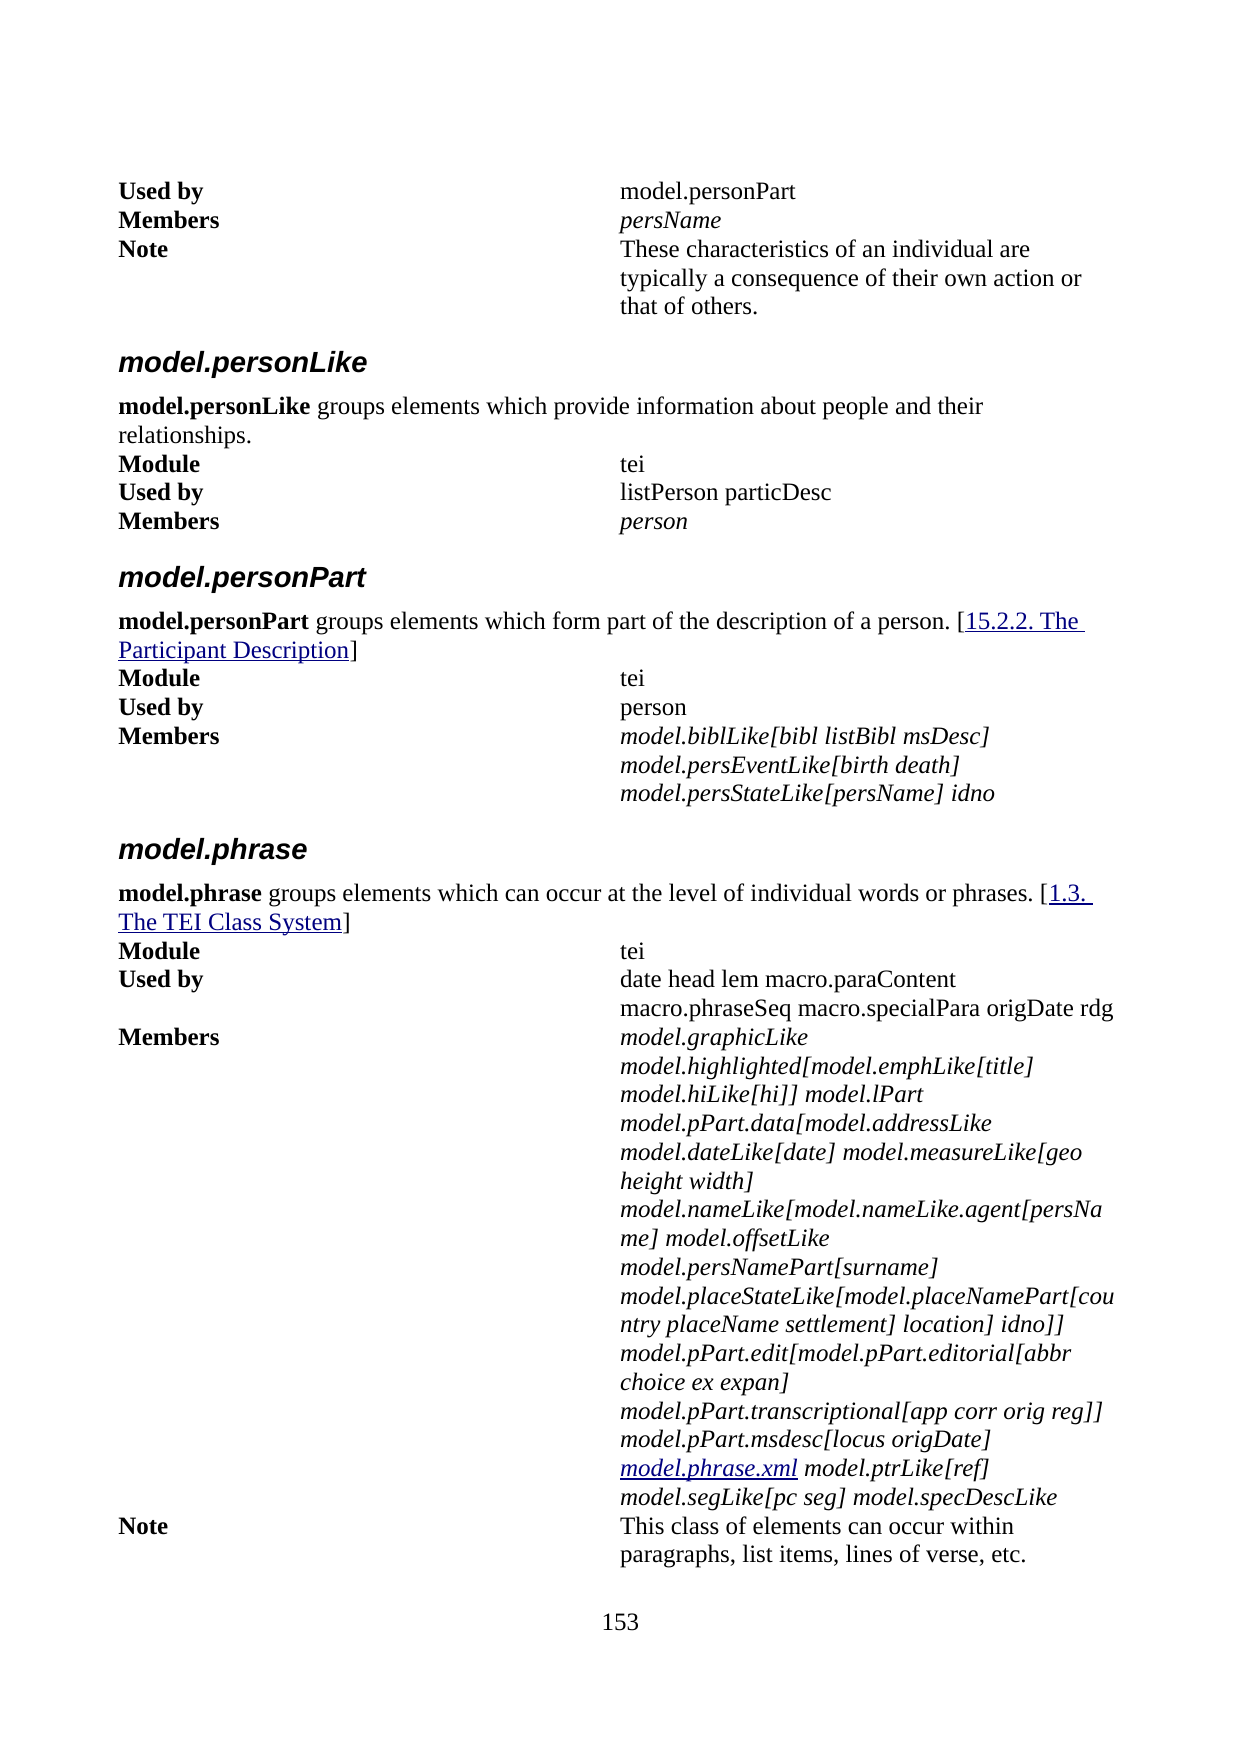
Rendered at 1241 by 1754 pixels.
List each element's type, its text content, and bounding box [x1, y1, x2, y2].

subtitle model.personLike [118, 345, 1122, 379]
table_cell Members [118, 1022, 620, 1511]
table_header model.phrase groups elements which can occur at the level of individual words or phrases. [1.3. The TEI Class System] [118, 878, 1122, 936]
table_cell Module [118, 936, 620, 964]
table_header model.personLike groups elements which provide information about people and their relationships. [118, 391, 1122, 449]
table_cell Note [118, 1511, 620, 1568]
table_cell listPerson particDesc [620, 478, 1122, 506]
table_cell Members [118, 506, 620, 535]
table_cell model.graphicLike model.highlighted[model.emphLike[title] model.hiLike[hi]] model.lPart model.pPart.data[model.addressLike model.dateLike[date] model.measureLike[geo height width] model.nameLike[model.nameLike.agent[persName] model.offsetLike model.persNamePart[surname] model.placeStateLike[model.placeNamePart[country placeName settlement] location] idno]] model.pPart.edit[model.pPart.editorial[abbr choice ex expan] model.pPart.transcriptional[app corr orig reg]] model.pPart.msdesc[locus origDate] model.phrase.xml model.ptrLike[ref] model.segLike[pc seg] model.specDescLike [620, 1022, 1122, 1511]
table_cell tei [620, 664, 1122, 692]
subtitle model.phrase [118, 832, 1122, 866]
table_cell These characteristics of an individual are typically a consequence of their own action or that of others. [620, 234, 1122, 320]
table_cell Used by [118, 965, 620, 1022]
subtitle model.personPart [118, 560, 1122, 593]
table_cell persName [620, 205, 1122, 234]
table_cell Module [118, 664, 620, 692]
table_cell person [620, 506, 1122, 535]
table_cell person [620, 692, 1122, 721]
table_cell model.personPart [620, 176, 1122, 205]
table_cell model.biblLike[bibl listBibl msDesc] model.persEventLike[birth death] model.persStateLike[persName] idno [620, 721, 1122, 807]
table_cell date head lem macro.paraContent macro.phraseSeq macro.specialPara origDate rdg [620, 965, 1122, 1022]
table_cell Members [118, 205, 620, 234]
table_cell Note [118, 234, 620, 320]
table_cell Used by [118, 176, 620, 205]
table_cell tei [620, 449, 1122, 477]
table_cell tei [620, 936, 1122, 964]
table_header model.personPart groups elements which form part of the description of a person. [15.2.2. The Participant Description] [118, 606, 1122, 663]
table_cell Members [118, 721, 620, 807]
table_cell Used by [118, 692, 620, 721]
table_cell Module [118, 449, 620, 477]
table_cell This class of elements can occur within paragraphs, list items, lines of verse, etc. [620, 1511, 1122, 1568]
table_cell Used by [118, 478, 620, 506]
